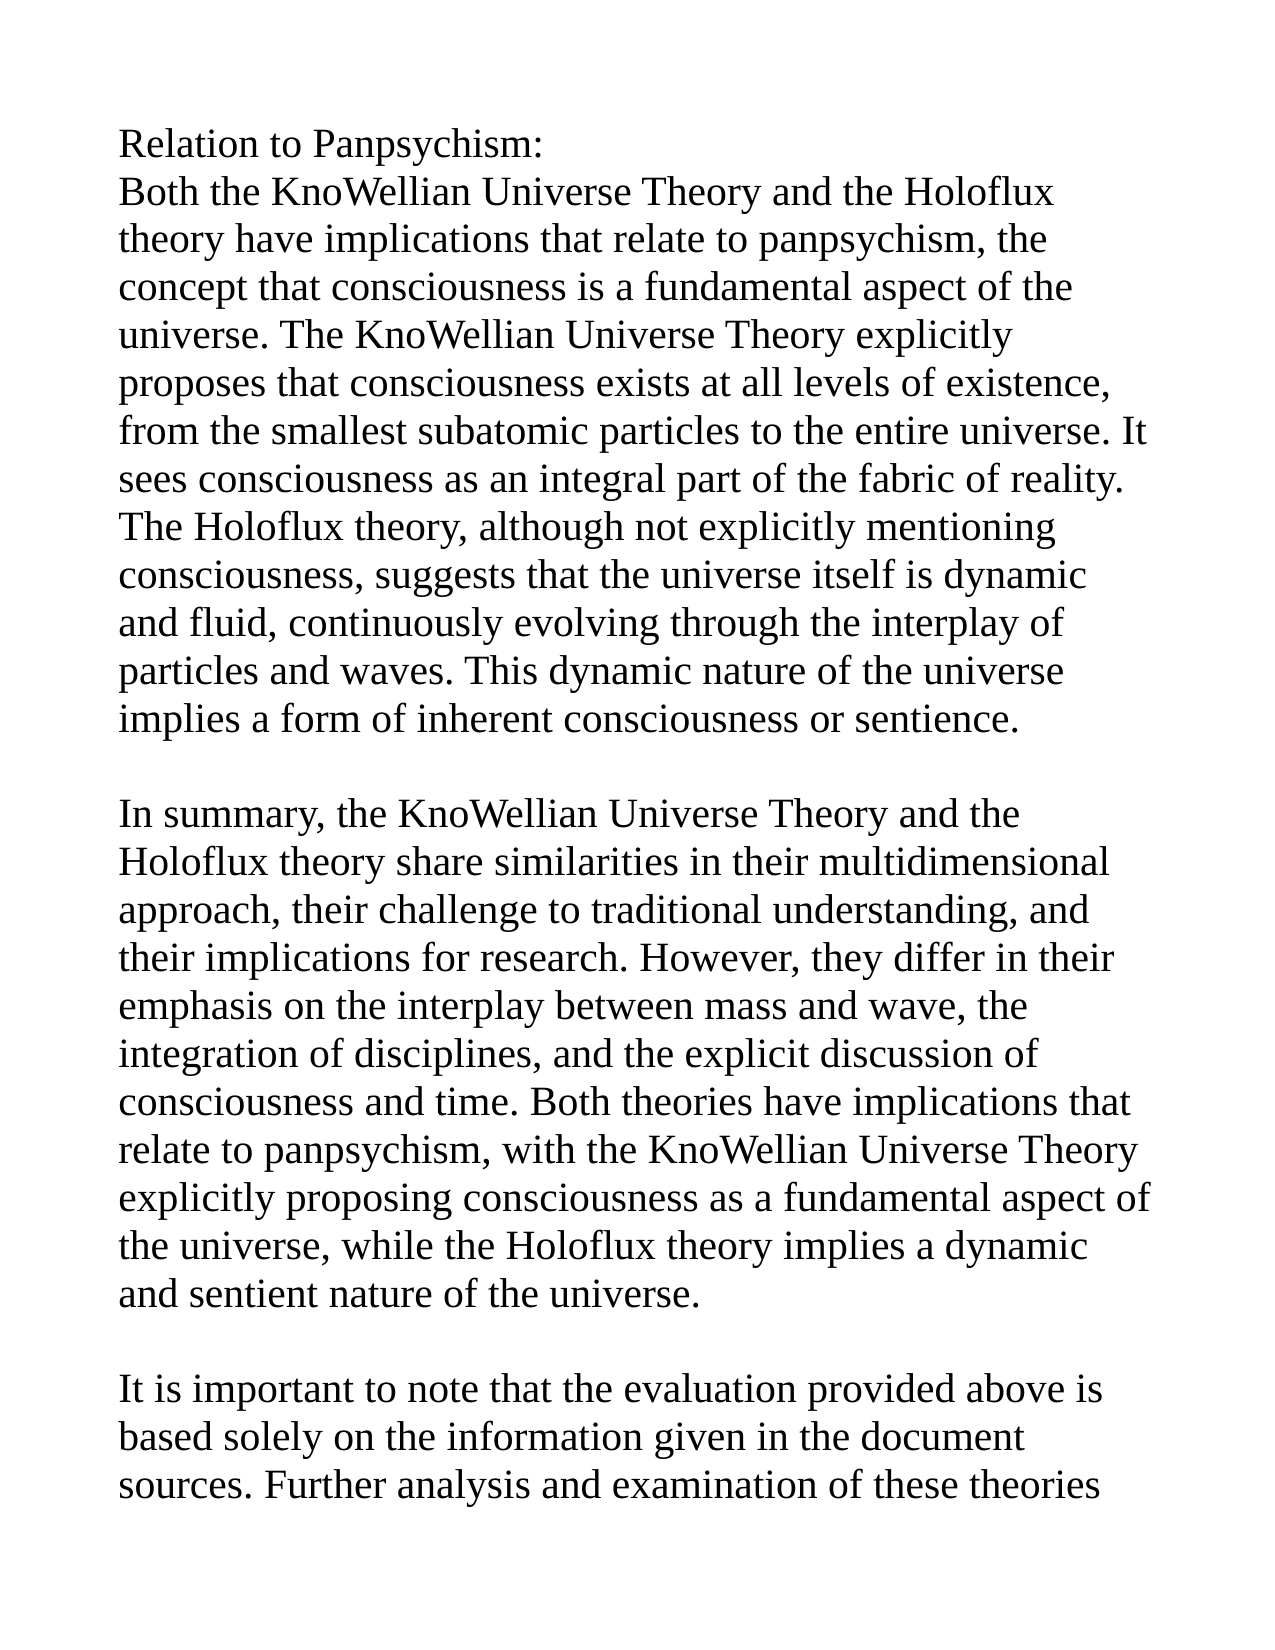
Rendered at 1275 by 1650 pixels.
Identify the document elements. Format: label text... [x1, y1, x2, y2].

text It is important to note that the evaluation provided above is based solely on the information given in the document sources. Further analysis and examination of these theories [118, 1364, 1157, 1508]
text Both the KnoWellian Universe Theory and the Holoflux theory have implications that relate to panpsychism, the concept that consciousness is a fundamental aspect of the universe. The KnoWellian Universe Theory explicitly proposes that consciousness exists at all levels of existence, from the smallest subatomic particles to the entire universe. It sees consciousness as an integral part of the fabric of reality. The Holoflux theory, although not explicitly mentioning consciousness, suggests that the universe itself is dynamic and fluid, continuously evolving through the interplay of particles and waves. This dynamic nature of the universe implies a form of inherent consciousness or sentience. [118, 166, 1157, 741]
text Relation to Panpsychism: [118, 118, 1157, 166]
text In summary, the KnoWellian Universe Theory and the Holoflux theory share similarities in their multidimensional approach, their challenge to traditional understanding, and their implications for research. However, they differ in their emphasis on the interplay between mass and wave, the integration of disciplines, and the explicit discussion of consciousness and time. Both theories have implications that relate to panpsychism, with the KnoWellian Universe Theory explicitly proposing consciousness as a fundamental aspect of the universe, while the Holoflux theory implies a dynamic and sentient nature of the universe. [118, 789, 1157, 1316]
